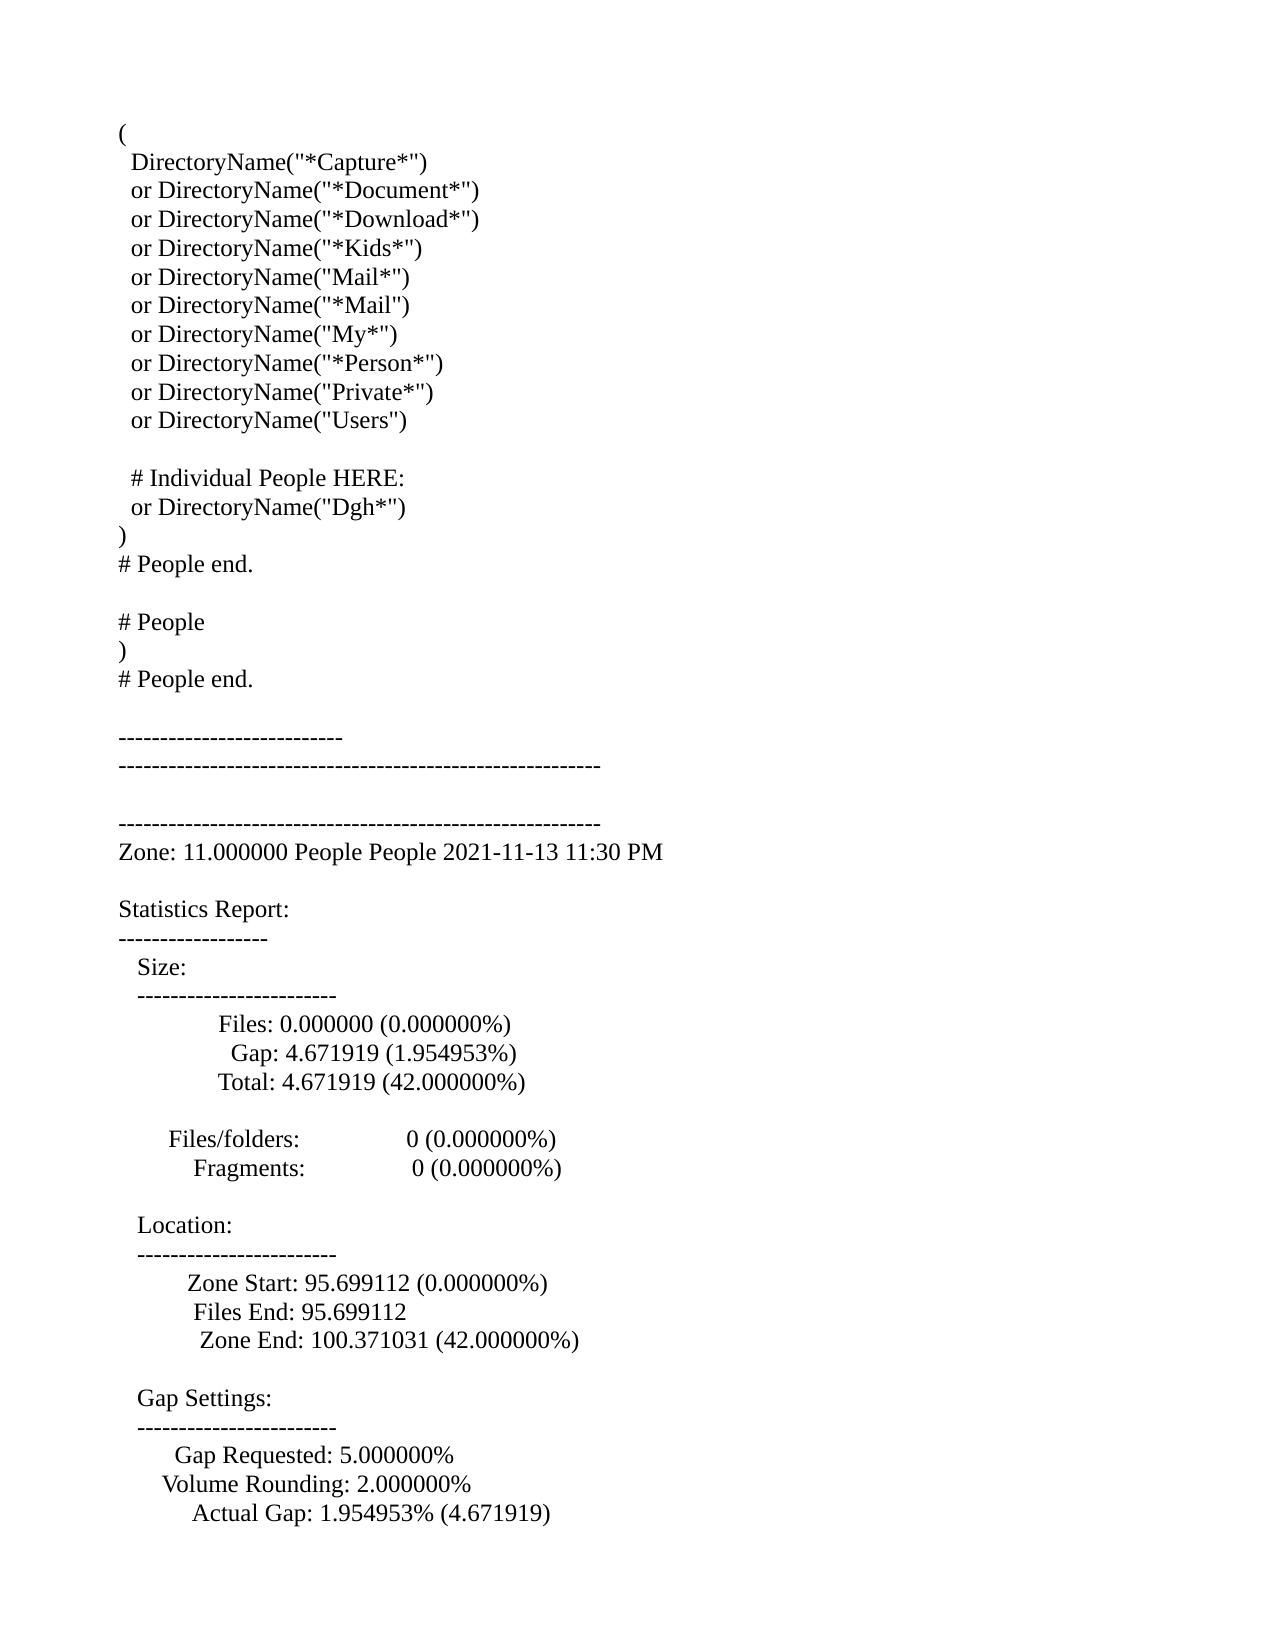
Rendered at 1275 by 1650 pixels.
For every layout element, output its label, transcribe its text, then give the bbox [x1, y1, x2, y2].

text or DirectoryName("*Download*") [118, 204, 1157, 233]
text ) [118, 636, 1157, 664]
text Fragments: 0 (0.000000%) [118, 1153, 1157, 1182]
text ------------------------ [118, 1412, 1157, 1441]
text ------------------ [118, 923, 1157, 952]
text or DirectoryName("Mail*") [118, 262, 1157, 291]
text # Individual People HERE: [118, 463, 1157, 492]
text ( [118, 118, 1157, 147]
text Zone: 11.000000 People People 2021-11-13 11:30 PM [118, 837, 1157, 866]
text Statistics Report: [118, 894, 1157, 923]
text Files End: 95.699112 [118, 1297, 1157, 1326]
text --------------------------- [118, 722, 1157, 751]
text Files: 0.000000 (0.000000%) [118, 1009, 1157, 1038]
text Actual Gap: 1.954953% (4.671919) [118, 1498, 1157, 1527]
text or DirectoryName("Dgh*") [118, 492, 1157, 521]
text or DirectoryName("*Kids*") [118, 233, 1157, 262]
text or DirectoryName("Users") [118, 406, 1157, 434]
text ------------------------ [118, 981, 1157, 1009]
text ---------------------------------------------------------- [118, 808, 1157, 837]
text Files/folders: 0 (0.000000%) [118, 1124, 1157, 1153]
text ------------------------ [118, 1239, 1157, 1268]
text Gap: 4.671919 (1.954953%) [118, 1038, 1157, 1067]
text Gap Requested: 5.000000% [118, 1441, 1157, 1469]
text ---------------------------------------------------------- [118, 751, 1157, 779]
text ) [118, 521, 1157, 549]
text # People end. [118, 549, 1157, 578]
text Size: [118, 952, 1157, 981]
text Zone Start: 95.699112 (0.000000%) [118, 1268, 1157, 1297]
text or DirectoryName("*Mail") [118, 291, 1157, 319]
text Total: 4.671919 (42.000000%) [118, 1067, 1157, 1096]
text or DirectoryName("*Document*") [118, 176, 1157, 204]
text # People end. [118, 664, 1157, 693]
text Gap Settings: [118, 1383, 1157, 1412]
text Volume Rounding: 2.000000% [118, 1469, 1157, 1498]
text # People [118, 607, 1157, 636]
text or DirectoryName("*Person*") [118, 348, 1157, 377]
text Zone End: 100.371031 (42.000000%) [118, 1326, 1157, 1354]
text or DirectoryName("My*") [118, 319, 1157, 348]
text DirectoryName("*Capture*") [118, 147, 1157, 176]
text Location: [118, 1211, 1157, 1239]
text or DirectoryName("Private*") [118, 377, 1157, 406]
